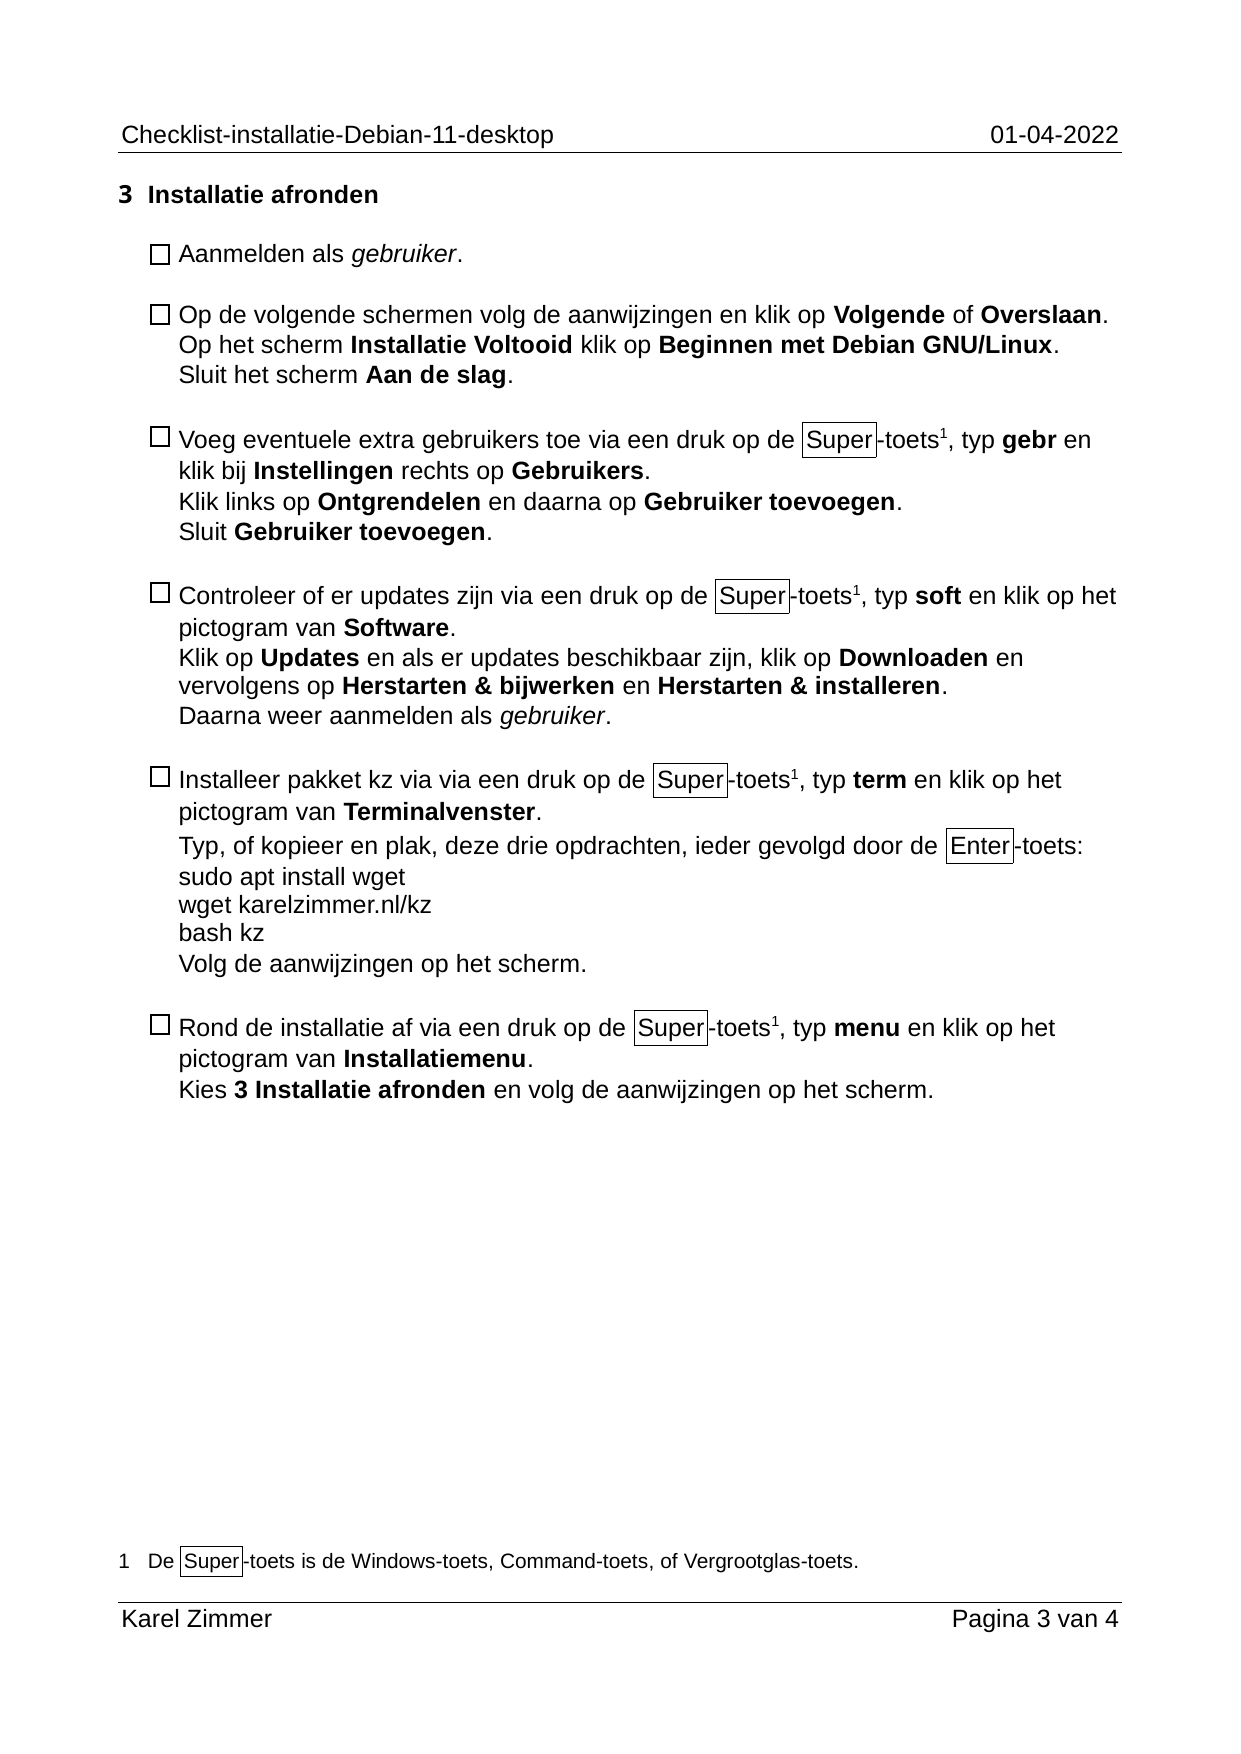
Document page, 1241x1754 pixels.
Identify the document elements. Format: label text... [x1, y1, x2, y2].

table_cell [141, 269, 177, 300]
table_cell Typ, of kopieer en plak, deze drie opdrachten, ieder gevolgd door de Enter-toets: sudo apt install wget wget karelzimmer.nl/kz bash kz [177, 827, 1121, 948]
table_cell [141, 643, 177, 701]
table_header [141, 239, 177, 269]
table_cell [141, 731, 177, 762]
table_cell [141, 827, 177, 948]
table_cell Op het scherm Installatie Voltooid klik op Beginnen met Debian GNU/Linux. [177, 330, 1121, 360]
table_cell [141, 949, 177, 979]
table_cell [141, 1009, 177, 1074]
table_cell Klik links op Ontgrendelen en daarna op Gebruiker toevoegen. [177, 486, 1121, 517]
table_cell Kies 3 Installatie afronden en volg de aanwijzingen op het scherm. [177, 1075, 1121, 1105]
table_cell [141, 762, 177, 827]
table_cell Volg de aanwijzingen op het scherm. [177, 949, 1121, 979]
table_cell Sluit het scherm Aan de slag. [177, 360, 1121, 391]
table_cell Op de volgende schermen volg de aanwijzingen en klik op Volgende of Overslaan. [177, 300, 1121, 330]
table_cell [141, 547, 177, 577]
table_cell [177, 979, 1121, 1009]
table_cell [141, 360, 177, 391]
table_cell Controleer of er updates zijn via een druk op de Super-toets1, typ soft en klik op het pictogram van Software. [177, 577, 1121, 643]
table_cell Installeer pakket kz via via een druk op de Super-toets1, typ term en klik op het pictogram van Terminalvenster. [177, 762, 1121, 827]
list Installatie afronden [118, 177, 1122, 211]
table_cell [141, 517, 177, 547]
table_cell [141, 330, 177, 360]
table_cell [177, 391, 1121, 421]
table_cell [177, 731, 1121, 762]
table_cell [141, 486, 177, 517]
table_cell [141, 701, 177, 731]
table_cell [177, 269, 1121, 300]
table_cell Sluit Gebruiker toevoegen. [177, 517, 1121, 547]
table_cell Voeg eventuele extra gebruikers toe via een druk op de Super-toets, typ gebr en klik bij Instellingen rechts op Gebruikers. [177, 421, 1121, 486]
table_cell [141, 421, 177, 486]
table_cell [141, 300, 177, 330]
table_cell Klik op Updates en als er updates beschikbaar zijn, klik op Downloaden en vervolgens op Herstarten & bijwerken en Herstarten & installeren. [177, 643, 1121, 701]
table_cell [141, 391, 177, 421]
table_header Aanmelden als gebruiker. [177, 239, 1121, 269]
table_cell [177, 547, 1121, 577]
table_cell [141, 577, 177, 643]
table_cell [141, 979, 177, 1009]
table_cell Rond de installatie af via een druk op de Super-toets1, typ menu en klik op het pictogram van Installatiemenu. [177, 1009, 1121, 1074]
table_cell [141, 1075, 177, 1105]
table_cell Daarna weer aanmelden als gebruiker. [177, 701, 1121, 731]
